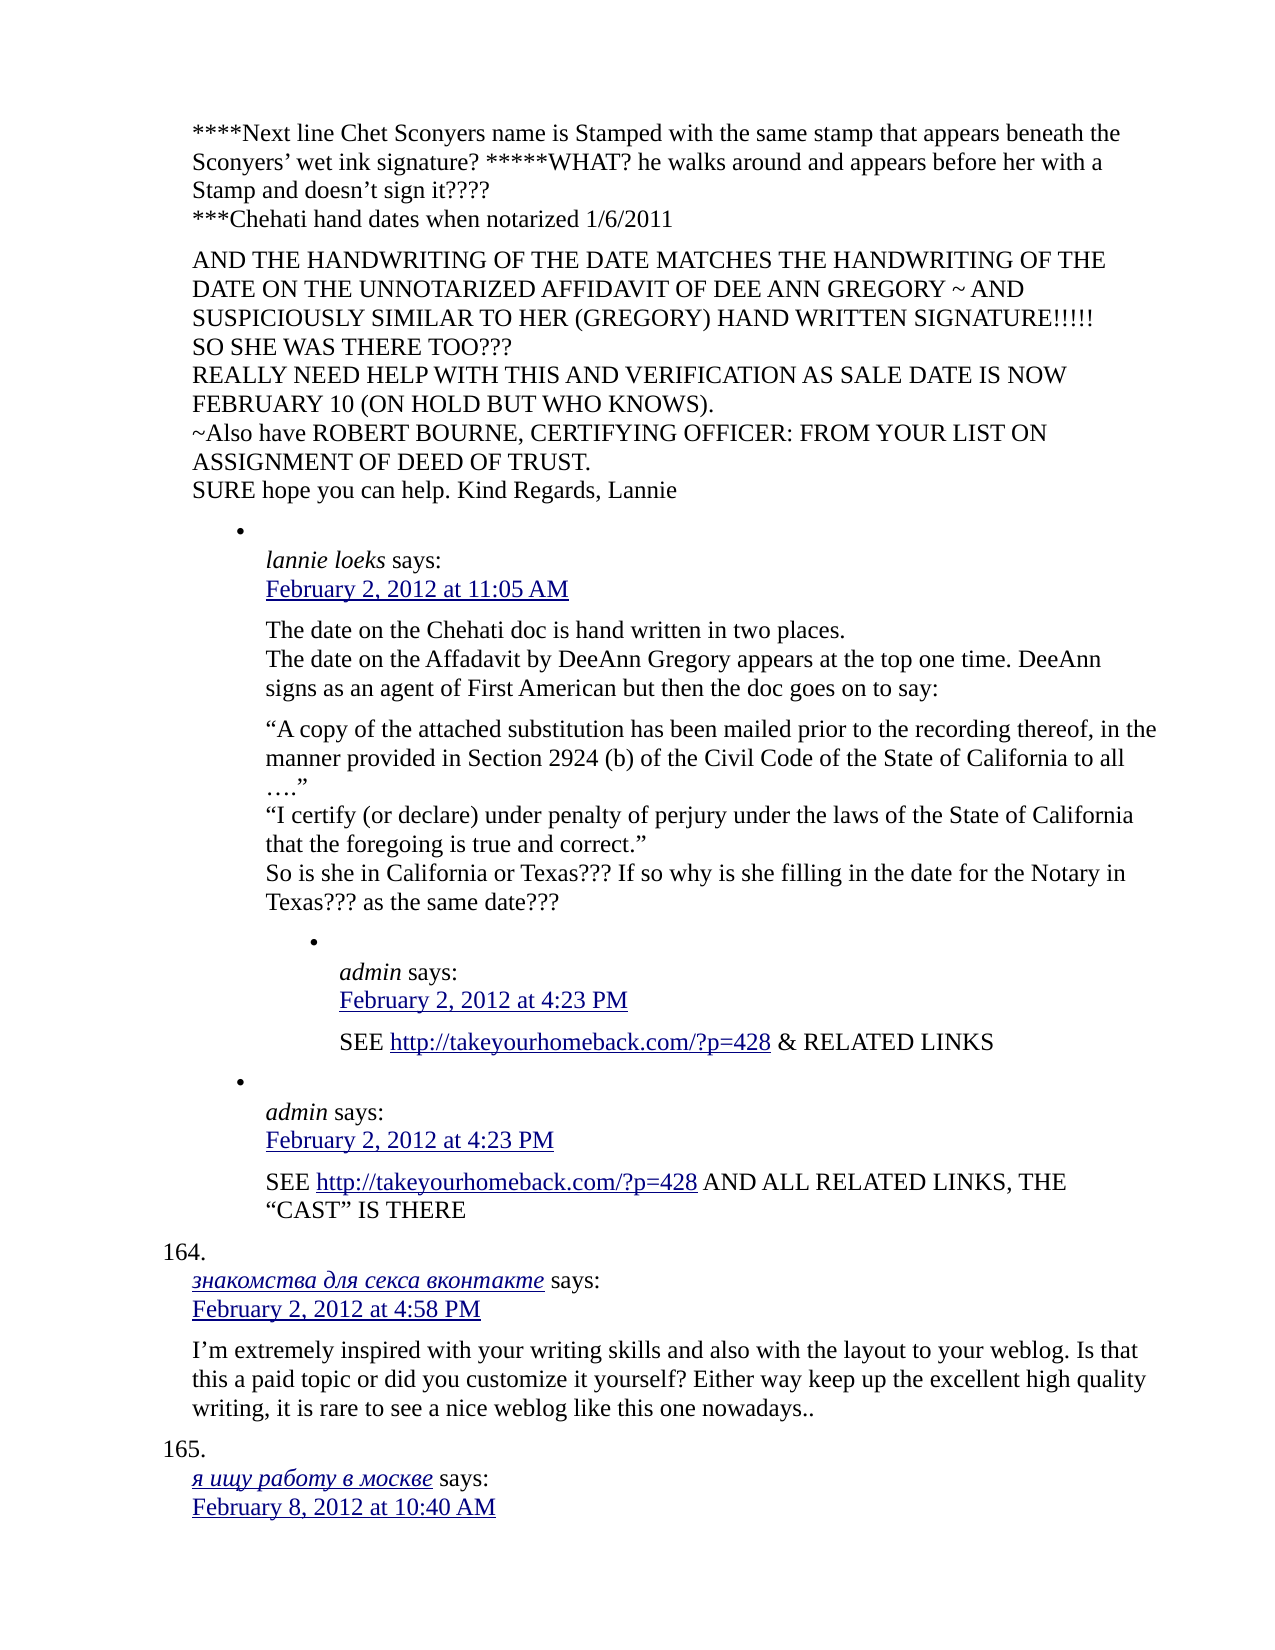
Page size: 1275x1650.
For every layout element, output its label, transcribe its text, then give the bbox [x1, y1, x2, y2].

list “A copy of the attached substitution has been mailed prior to the recording thereof, in the manner provided in Section 2924 (b) of the Civil Code of the State of California to all ….” “I certify (or declare) under penalty of perjury under the laws of the State of California that the foregoing is true and correct.” So is she in California or Texas??? If so why is she filling in the date for the Notary in Texas??? as the same date??? [236, 714, 1157, 916]
list SEE http://takeyourhomeback.com/?p=428 AND ALL RELATED LINKS, THE “CAST” IS THERE [236, 1167, 1157, 1224]
list admin says: [236, 1097, 1157, 1126]
list AND THE HANDWRITING OF THE DATE MATCHES THE HANDWRITING OF THE DATE ON THE UNNOTARIZED AFFIDAVIT OF DEE ANN GREGORY ~ AND SUSPICIOUSLY SIMILAR TO HER (GREGORY) HAND WRITTEN SIGNATURE!!!!! SO SHE WAS THERE TOO??? REALLY NEED HELP WITH THIS AND VERIFICATION AS SALE DATE IS NOW FEBRUARY 10 (ON HOLD BUT WHO KNOWS). ~Also have ROBERT BOURNE, CERTIFYING OFFICER: FROM YOUR LIST ON ASSIGNMENT OF DEED OF TRUST. SURE hope you can help. Kind Regards, Lannie [162, 246, 1157, 504]
list admin says: [309, 957, 1157, 986]
list ****Next line Chet Sconyers name is Stamped with the same stamp that appears beneath the Sconyers’ wet ink signature? *****WHAT? he walks around and appears before her with a Stamp and doesn’t sign it???? ***Chehati hand dates when notarized 1/6/2011 [162, 118, 1157, 233]
list The date on the Chehati doc is hand written in two places. The date on the Affadavit by DeeAnn Gregory appears at the top one time. DeeAnn signs as an agent of First American but then the doc goes on to say: [236, 616, 1157, 702]
list lannie loeks says: [236, 546, 1157, 574]
list February 8, 2012 at 10:40 AM [162, 1492, 1157, 1521]
list SEE http://takeyourhomeback.com/?p=428 & RELATED LINKS [309, 1027, 1157, 1056]
list знакомства для секса вконтакте says: [162, 1266, 1157, 1294]
list February 2, 2012 at 4:23 PM [309, 986, 1157, 1014]
list February 2, 2012 at 11:05 AM [236, 574, 1157, 603]
list I’m extremely inspired with your writing skills and also with the layout to your weblog. Is that this a paid topic or did you customize it yourself? Either way keep up the excellent high quality writing, it is rare to see a nice weblog like this one nowadays.. [162, 1336, 1157, 1422]
list February 2, 2012 at 4:58 PM [162, 1294, 1157, 1323]
list я ищу работу в москве says: [162, 1463, 1157, 1492]
list February 2, 2012 at 4:23 PM [236, 1126, 1157, 1154]
